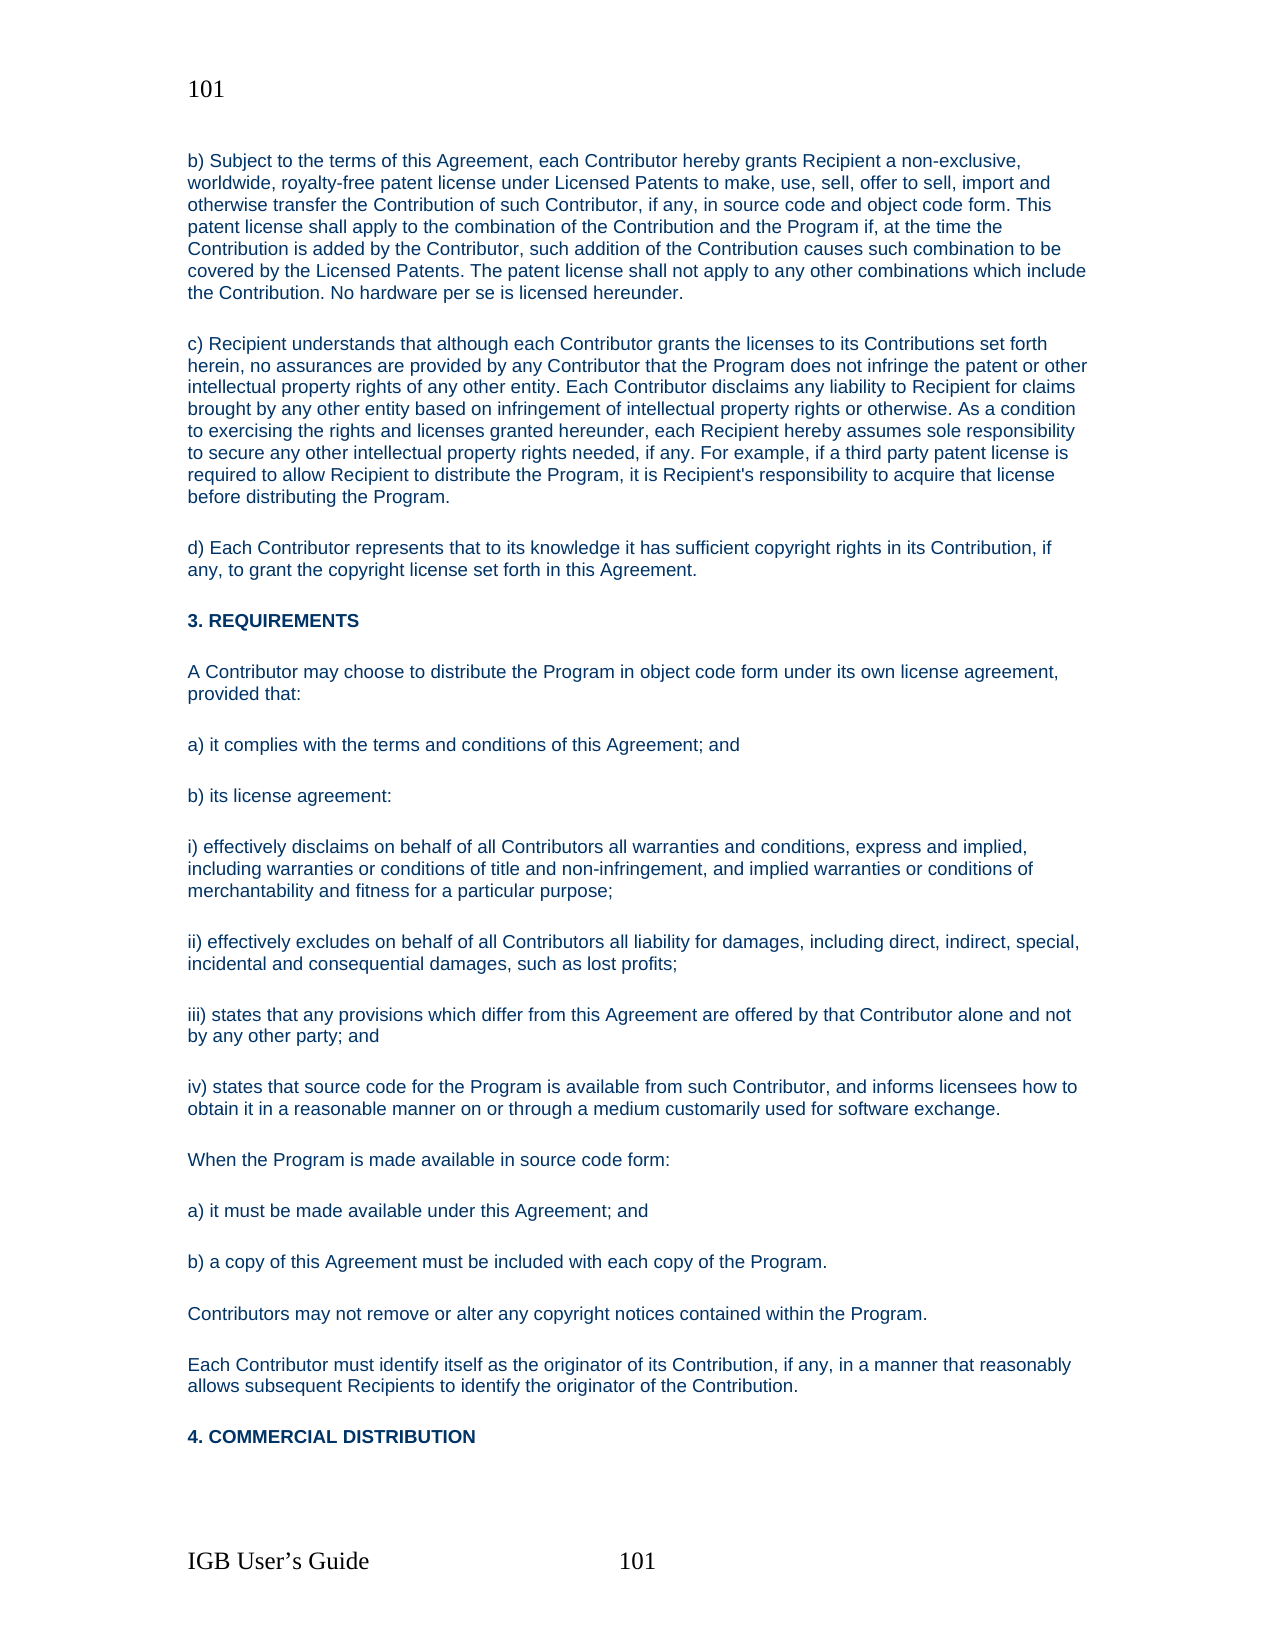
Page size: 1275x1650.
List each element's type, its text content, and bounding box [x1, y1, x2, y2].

text i) effectively disclaims on behalf of all Contributors all warranties and conditions, express and implied, including warranties or conditions of title and non-infringement, and implied warranties or conditions of merchantability and fitness for a particular purpose; [187, 835, 1087, 901]
text iii) states that any provisions which differ from this Agreement are offered by that Contributor alone and not by any other party; and [187, 1003, 1087, 1047]
text d) Each Contributor represents that to its knowledge it has sufficient copyright rights in its Contribution, if any, to grant the copyright license set forth in this Agreement. [187, 536, 1087, 580]
text 3. REQUIREMENTS [187, 609, 1087, 631]
text 4. COMMERCIAL DISTRIBUTION [187, 1426, 1087, 1448]
text b) its license agreement: [187, 784, 1087, 806]
text iv) states that source code for the Program is available from such Contributor, and informs licensees how to obtain it in a reasonable manner on or through a medium customarily used for software exchange. [187, 1076, 1087, 1120]
text a) it must be made available under this Agreement; and [187, 1200, 1087, 1222]
text a) it complies with the terms and conditions of this Agreement; and [187, 733, 1087, 755]
text A Contributor may choose to distribute the Program in object code form under its own license agreement, provided that: [187, 660, 1087, 704]
text b) a copy of this Agreement must be included with each copy of the Program. [187, 1251, 1087, 1273]
text Each Contributor must identify itself as the originator of its Contribution, if any, in a manner that reasonably allows subsequent Recipients to identify the originator of the Contribution. [187, 1353, 1087, 1397]
text ii) effectively excludes on behalf of all Contributors all liability for damages, including direct, indirect, special, incidental and consequential damages, such as lost profits; [187, 930, 1087, 974]
text When the Program is made available in source code form: [187, 1149, 1087, 1171]
text b) Subject to the terms of this Agreement, each Contributor hereby grants Recipient a non-exclusive, worldwide, royalty-free patent license under Licensed Patents to make, use, sell, offer to sell, import and otherwise transfer the Contribution of such Contributor, if any, in source code and object code form. This patent license shall apply to the combination of the Contribution and the Program if, at the time the Contribution is added by the Contributor, such addition of the Contribution causes such combination to be covered by the Licensed Patents. The patent license shall not apply to any other combinations which include the Contribution. No hardware per se is licensed hereunder. [187, 150, 1087, 303]
text Contributors may not remove or alter any copyright notices contained within the Program. [187, 1302, 1087, 1324]
text c) Recipient understands that although each Contributor grants the licenses to its Contributions set forth herein, no assurances are provided by any Contributor that the Program does not infringe the patent or other intellectual property rights of any other entity. Each Contributor disclaims any liability to Recipient for claims brought by any other entity based on infringement of intellectual property rights or otherwise. As a condition to exercising the rights and licenses granted hereunder, each Recipient hereby assumes sole responsibility to secure any other intellectual property rights needed, if any. For example, if a third party patent license is required to allow Recipient to distribute the Program, it is Recipient's responsibility to acquire that license before distributing the Program. [187, 332, 1087, 507]
